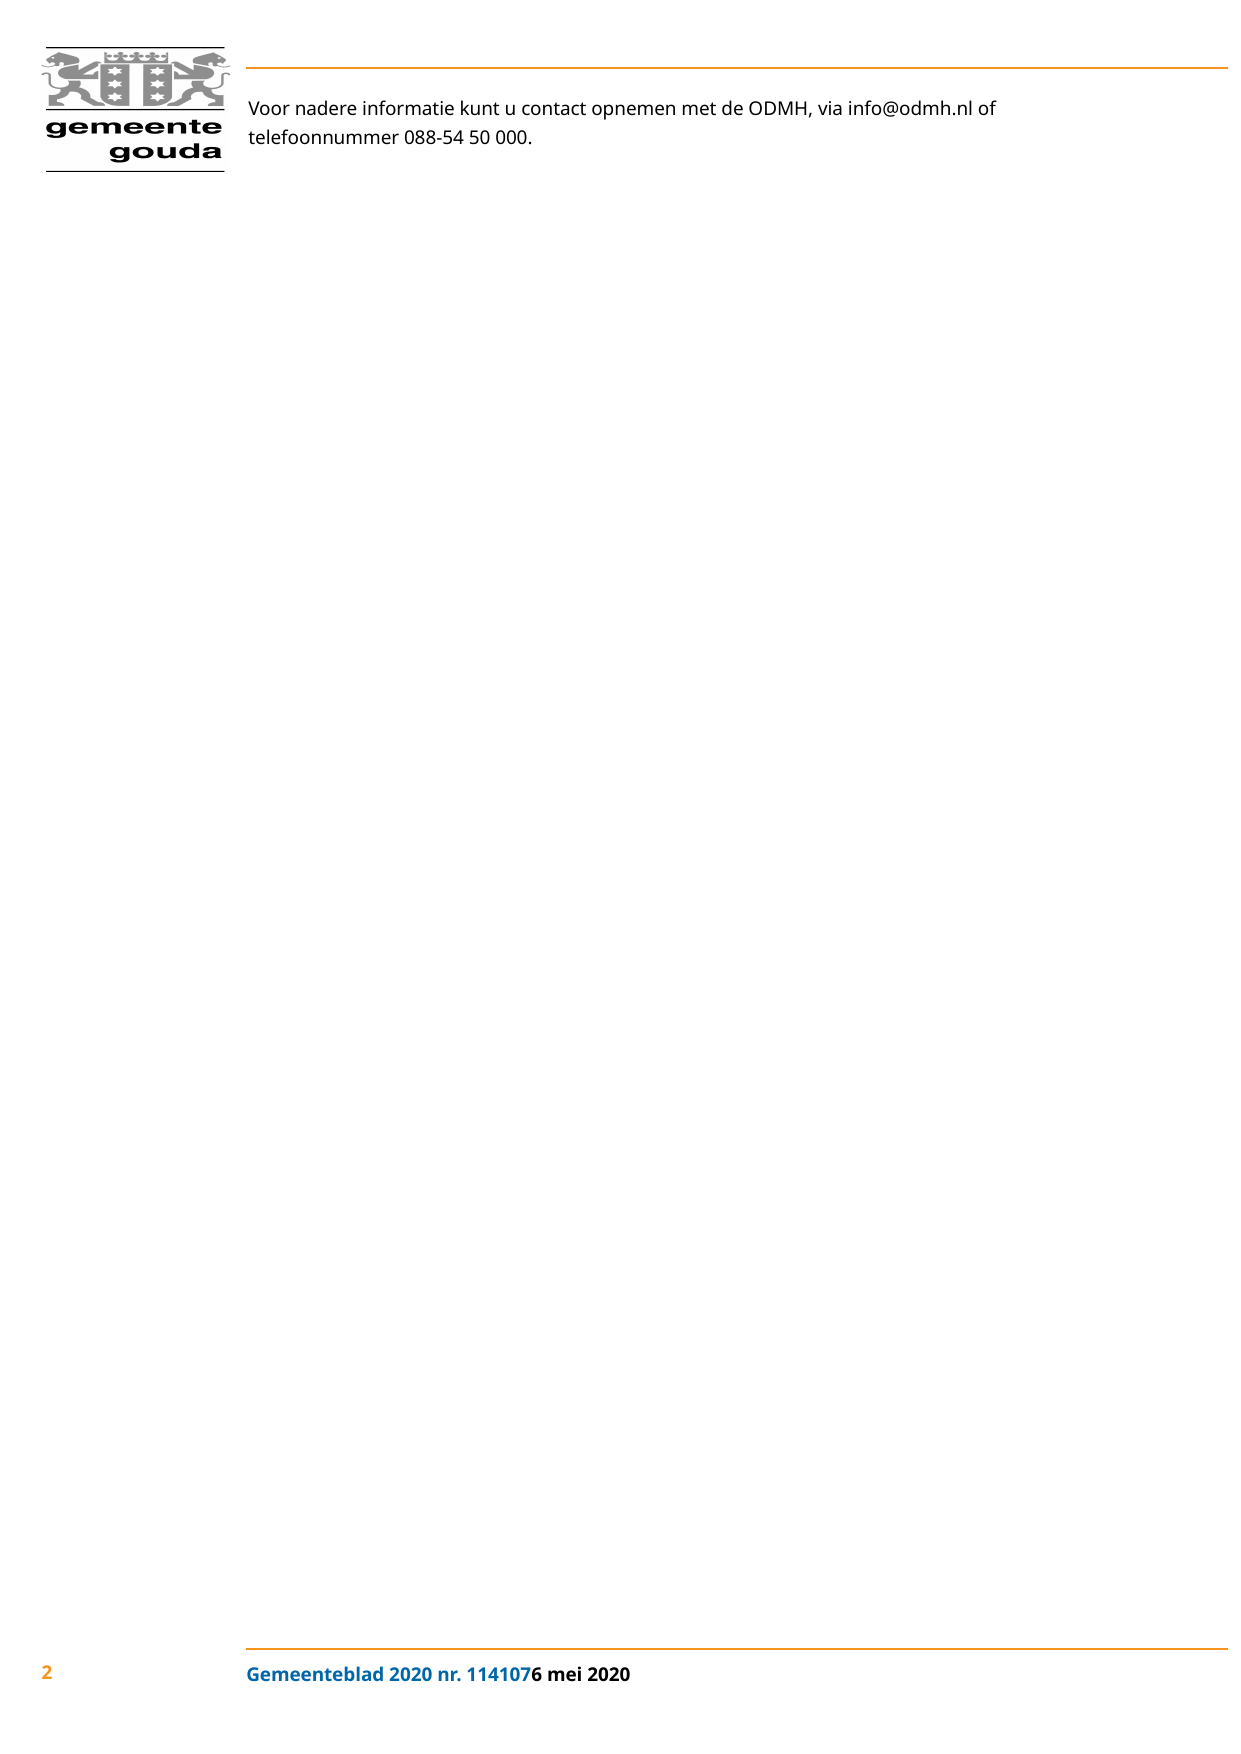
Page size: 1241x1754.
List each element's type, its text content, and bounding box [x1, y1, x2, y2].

picture [41, 47, 231, 172]
text Voor nadere informatie kunt u contact opnemen met de ODMH, via info@odmh.nl of telefoonnummer 088-54 50 000. [248, 95, 1152, 150]
